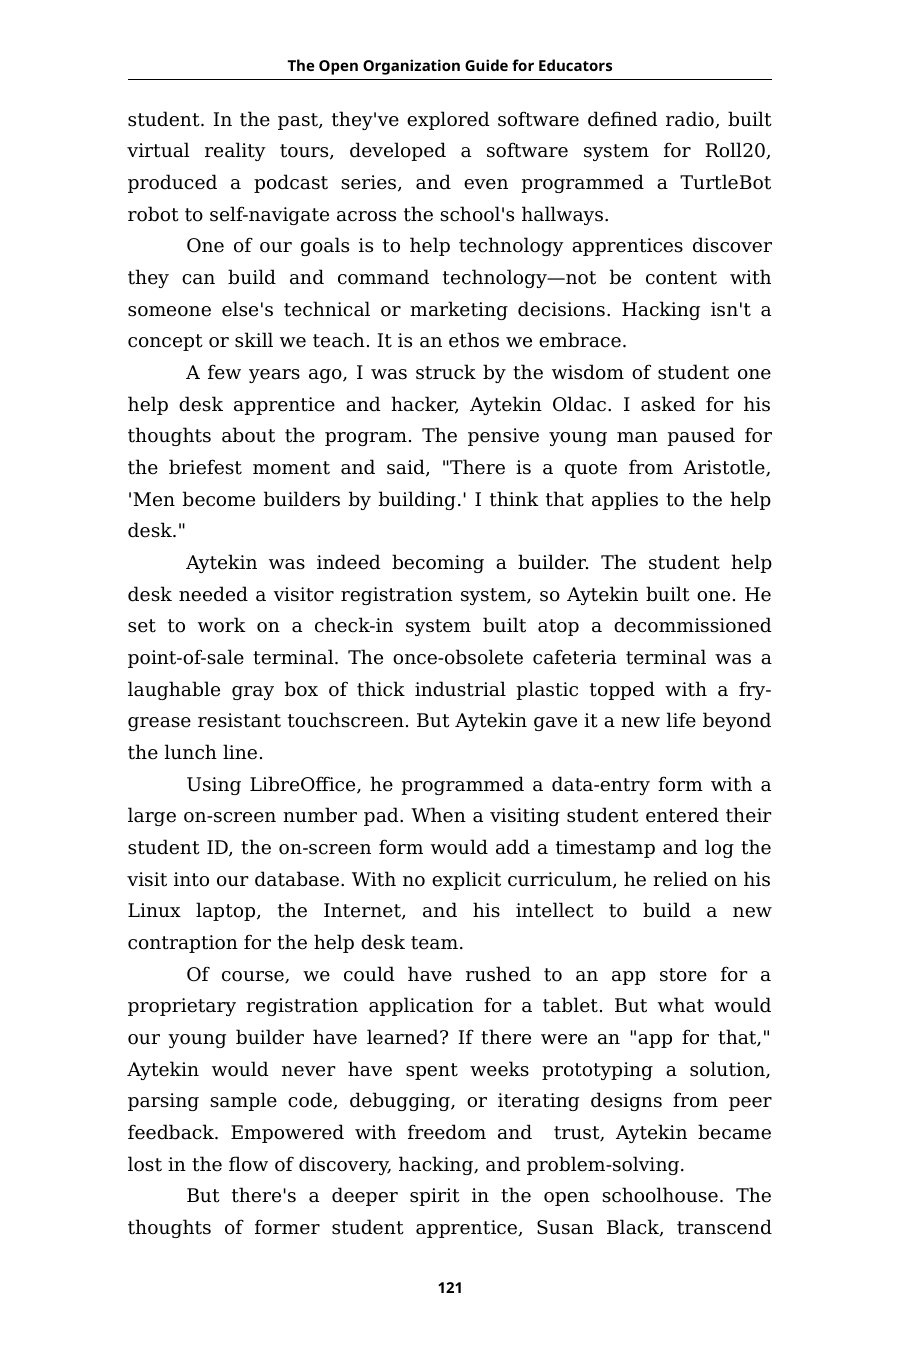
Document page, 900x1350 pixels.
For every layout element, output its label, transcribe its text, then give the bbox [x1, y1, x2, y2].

text But there's a deeper spirit in the open schoolhouse. The thoughts of former student apprentice, Susan Black, transcend [127, 1185, 772, 1239]
text Of course, we could have rushed to an app store for a proprietary registration application for a tablet. But what would our young builder have learned? If there were an "app for that," Aytekin would never have spent weeks prototyping a solution, parsing sample code, debugging, or iterating designs from peer feedback. Empowered with freedom and trust, Aytekin became lost in the flow of discovery, hacking, and problem-solving. [127, 964, 772, 1176]
text A few years ago, I was struck by the wisdom of student one help desk apprentice and hacker, Aytekin Oldac. I asked for his thoughts about the program. The pensive young man paused for the briefest moment and said, "There is a quote from Aristotle, 'Men become builders by building.' I think that applies to the help desk." [127, 362, 772, 542]
text One of our goals is to help technology apprentices discover they can build and command technology—not be content with someone else's technical or marketing decisions. Hacking isn't a concept or skill we teach. It is an ethos we embrace. [127, 235, 772, 352]
text Aytekin was indeed becoming a builder. The student help desk needed a visitor registration system, so Aytekin built one. He set to work on a check-in system built atop a decommissioned point-of-sale terminal. The once-obsolete cafeteria terminal was a laughable gray box of thick industrial plastic topped with a fry-grease resistant touchscreen. But Aytekin gave it a new life beyond the lunch line. [127, 552, 772, 764]
text student. In the past, they've explored software defined radio, built virtual reality tours, developed a software system for Roll20, produced a podcast series, and even programmed a TurtleBot robot to self-navigate across the school's hallways. [127, 109, 772, 226]
text Using LibreOffice, he programmed a data-entry form with a large on-screen number pad. When a visiting student entered their student ID, the on-screen form would add a timestamp and log the visit into our database. With no explicit curriculum, he relied on his Linux laptop, the Internet, and his intellect to build a new contraption for the help desk team. [127, 774, 772, 954]
